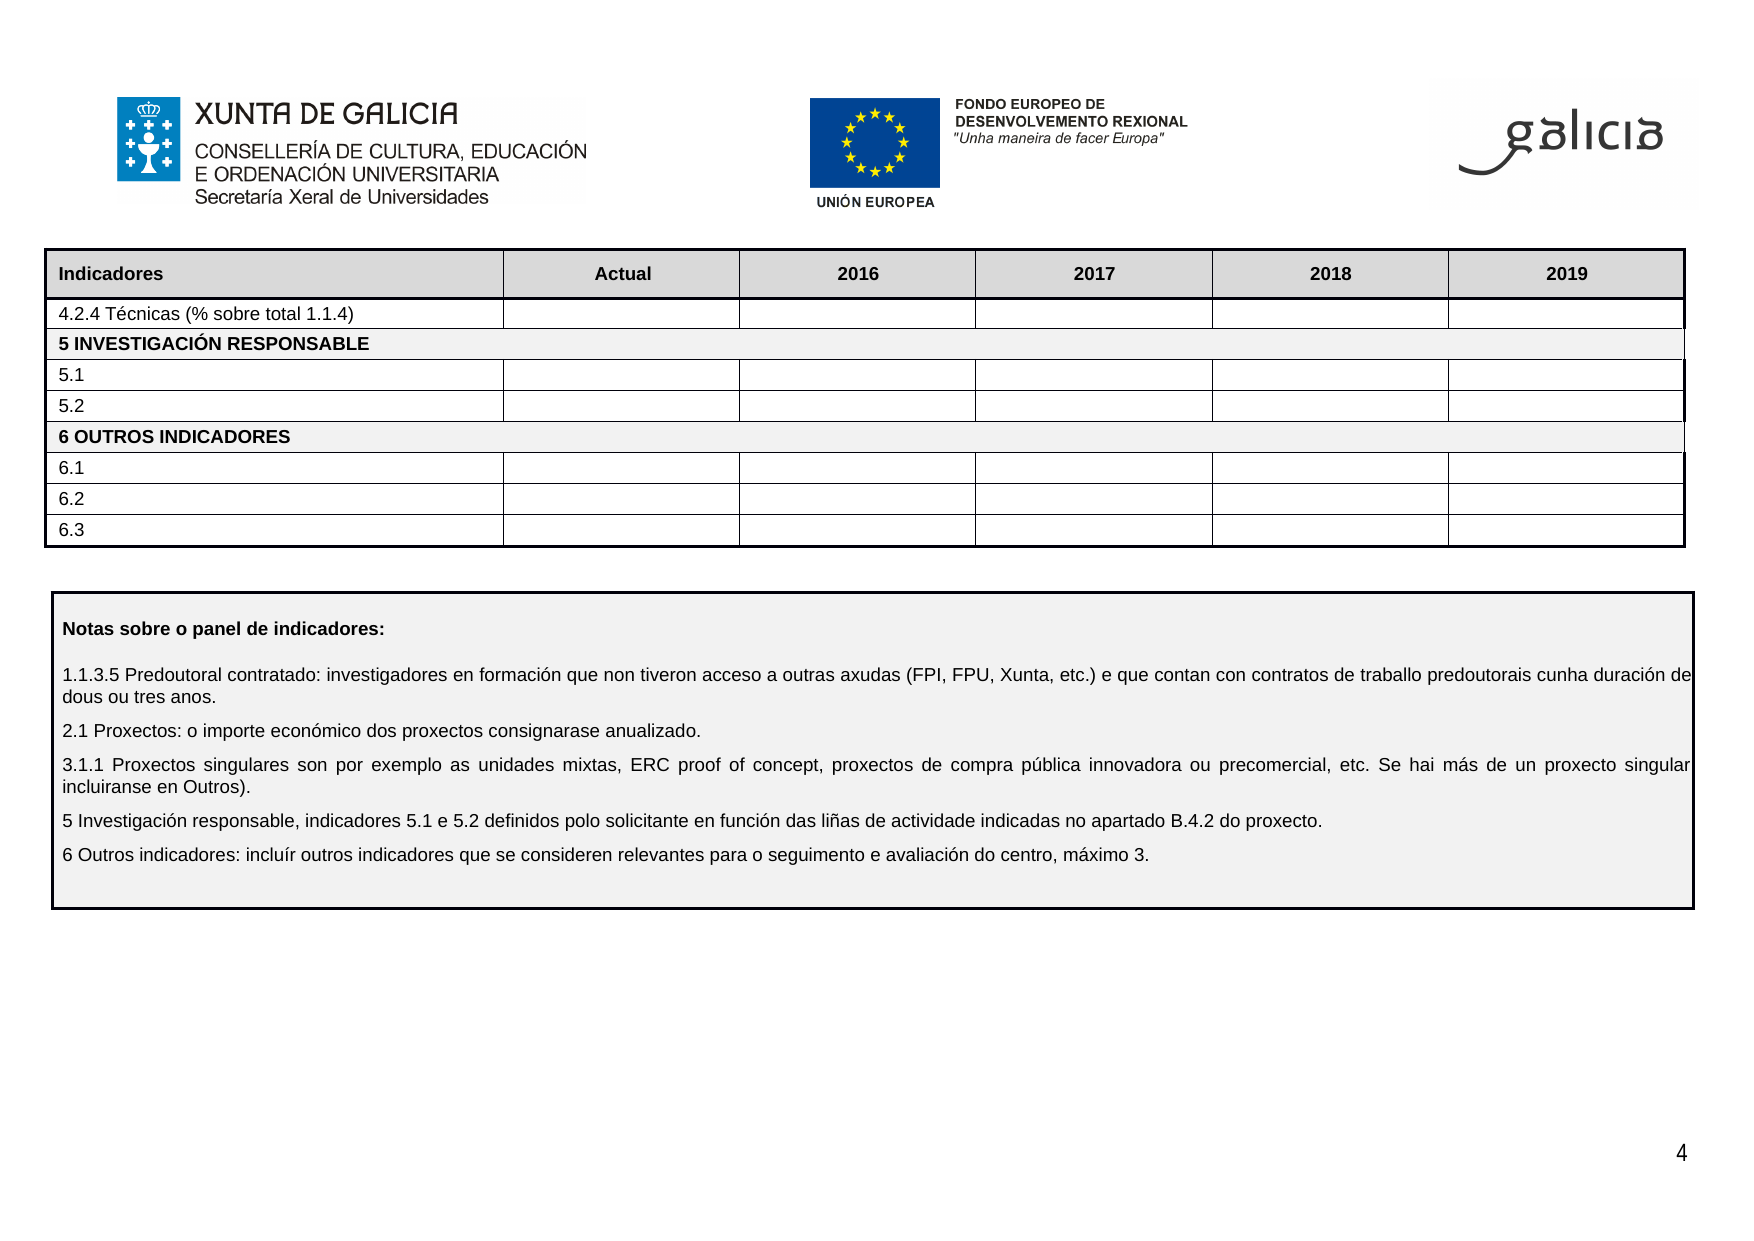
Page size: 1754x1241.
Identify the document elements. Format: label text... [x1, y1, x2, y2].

picture [810, 97, 1188, 212]
table_header 2016 [740, 251, 975, 297]
table_header 2019 [1449, 251, 1683, 297]
text 3.1.1 Proxectos singulares son por exemplo as unidades mixtas, ERC proof of concept, proxectos de compra pública innovadora ou precomercial, etc. Se hai más de un proxecto singular incluiranse en Outros). [54, 749, 1692, 797]
table_cell [976, 453, 1212, 483]
table_cell [976, 360, 1212, 390]
table_cell [1449, 391, 1683, 421]
table_cell [740, 360, 975, 390]
picture [139, 145, 159, 172]
table_cell [740, 453, 975, 483]
table_cell [1213, 484, 1448, 514]
table_cell [1213, 300, 1448, 328]
table_header Indicadores [47, 251, 503, 297]
table_cell [1449, 452, 1683, 483]
text 1.1.3.5 Predoutoral contratado: investigadores en formación que non tiveron acceso a outras axudas (FPI, FPU, Xunta, etc.) e que contan con contratos de traballo predoutorais cunha duración de dous ou tres anos. [54, 659, 1692, 707]
picture [117, 97, 586, 204]
table_cell [1213, 360, 1448, 390]
table_cell [976, 515, 1212, 544]
table_cell [504, 391, 739, 421]
table_cell [740, 391, 975, 421]
table_cell [504, 300, 739, 328]
table_cell [1449, 359, 1683, 390]
picture [144, 133, 153, 142]
picture [163, 139, 171, 147]
table_cell 5.1 [47, 360, 503, 390]
table_cell [740, 300, 975, 328]
picture [145, 121, 153, 129]
text 2.1 Proxectos: o importe económico dos proxectos consignarase anualizado. [54, 714, 1692, 741]
text 5 Investigación responsable, indicadores 5.1 e 5.2 definidos polo solicitante en función das liñas de actividade indicadas no apartado B.4.2 do proxecto. [54, 804, 1692, 831]
table_cell [504, 484, 739, 514]
table_cell 4.2.4 Técnicas (% sobre total 1.1.4) [47, 300, 503, 328]
table_cell 5 INVESTIGACIÓN RESPONSABLE [47, 328, 1684, 359]
table_cell [1213, 453, 1448, 483]
table_cell [1213, 515, 1448, 544]
picture [163, 158, 171, 166]
picture [163, 121, 171, 129]
table_header Actual [504, 251, 739, 297]
table_cell [976, 391, 1212, 421]
table_cell [740, 515, 975, 544]
table_cell [504, 360, 739, 390]
text 6 Outros indicadores: incluír outros indicadores que se consideren relevantes para o seguimento e avaliación do centro, máximo 3. [54, 838, 1692, 907]
table_cell [504, 453, 739, 483]
table_cell [1449, 515, 1683, 544]
table_header 2018 [1213, 251, 1448, 297]
text Notas sobre o panel de indicadores: [54, 612, 1692, 639]
picture [126, 139, 135, 147]
table_cell [976, 300, 1212, 328]
table_cell [740, 484, 975, 514]
table_cell 5.2 [47, 391, 503, 421]
picture [126, 158, 135, 166]
table_cell 6.2 [47, 484, 503, 514]
table_cell [504, 515, 739, 544]
table_cell 6 OUTROS INDICADORES [47, 421, 1684, 452]
table_cell [1213, 391, 1448, 421]
table_cell 6.1 [47, 453, 503, 483]
table_cell 6.3 [47, 515, 503, 544]
table_cell [976, 484, 1212, 514]
table_cell [1449, 484, 1683, 514]
table_cell [1449, 300, 1683, 328]
table_header 2017 [976, 251, 1212, 297]
picture [126, 121, 135, 129]
